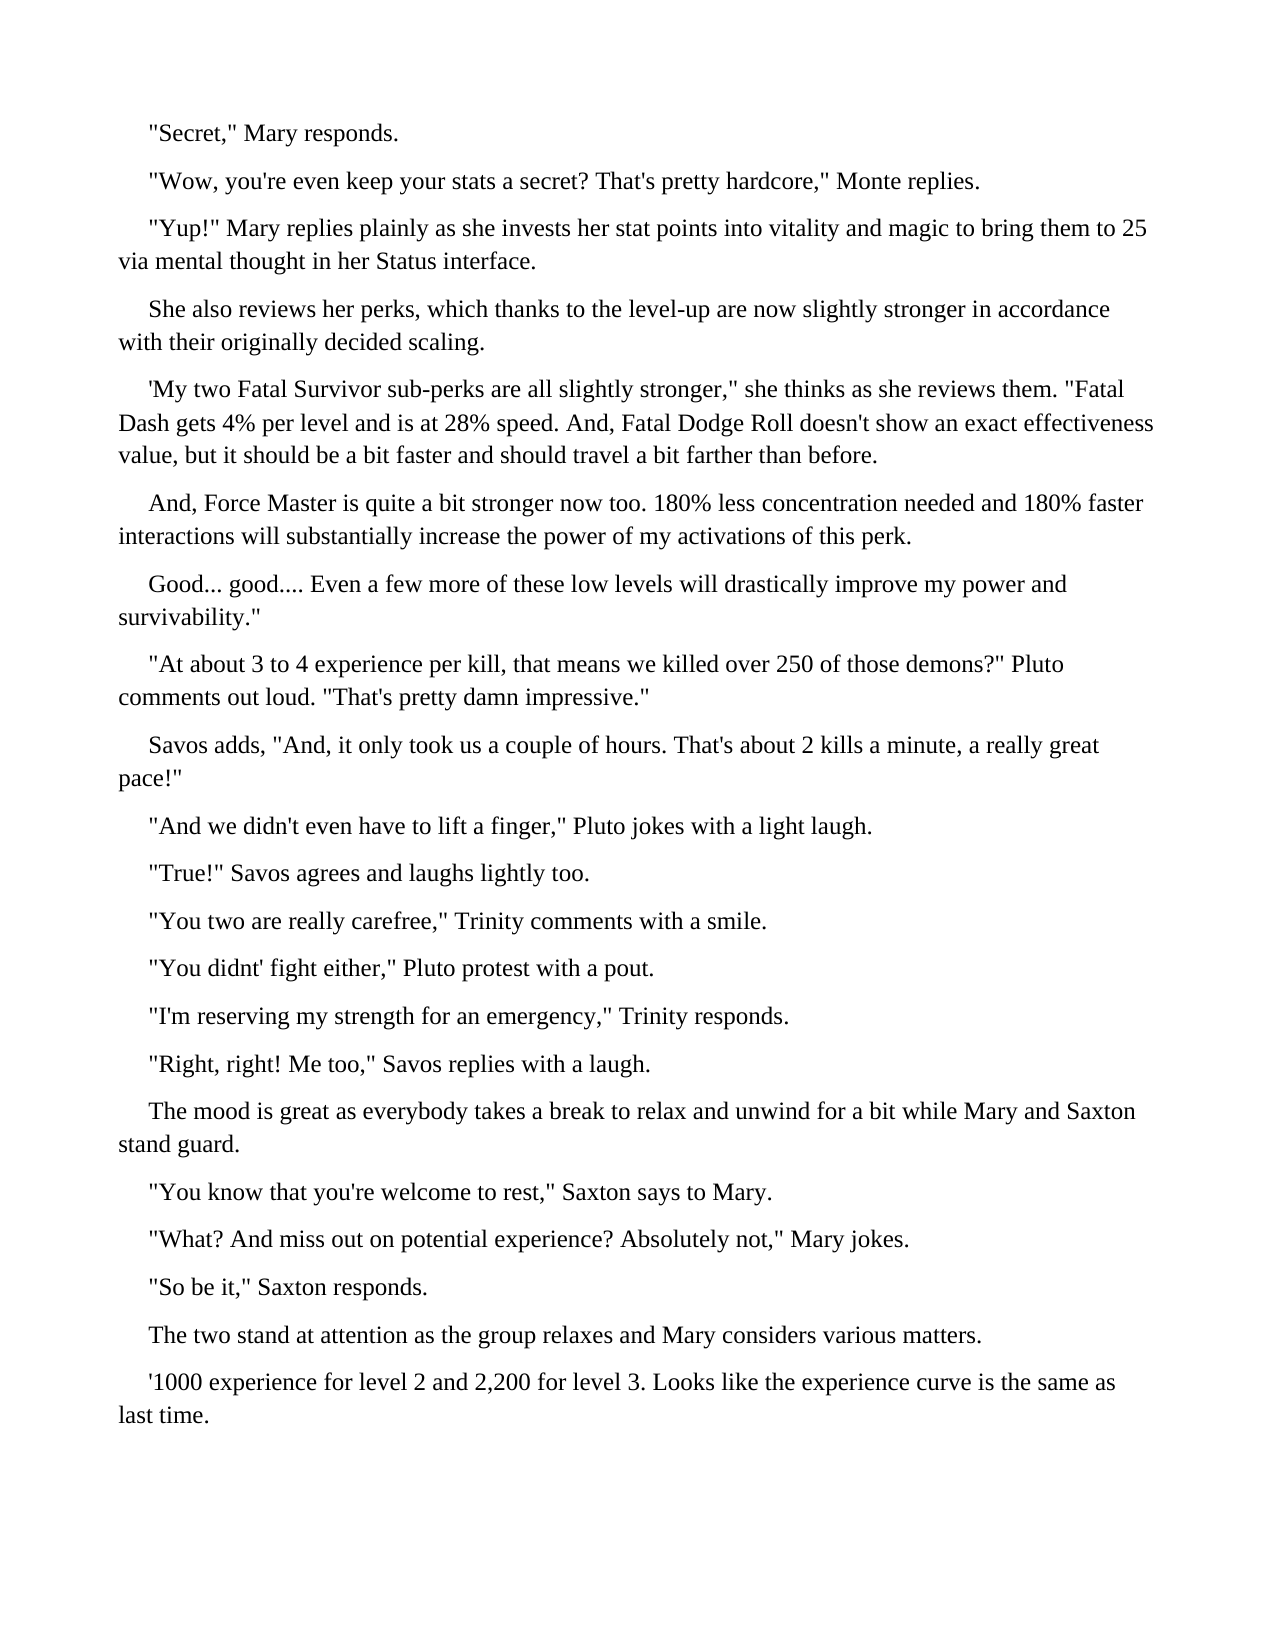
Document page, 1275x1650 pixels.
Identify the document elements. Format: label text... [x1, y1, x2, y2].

text She also reviews her perks, which thanks to the level-up are now slightly stronger in accordance with their originally decided scaling. [118, 294, 1157, 356]
text "True!" Savos agrees and laughs lightly too. [118, 858, 1157, 887]
text The mood is great as everybody takes a break to relax and unwind for a bit while Mary and Saxton stand guard. [118, 1096, 1157, 1158]
text "So be it," Saxton responds. [118, 1272, 1157, 1301]
text "Yup!" Mary replies plainly as she invests her stat points into vitality and magic to bring them to 25 via mental thought in her Status interface. [118, 213, 1157, 275]
text "And we didn't even have to lift a finger," Pluto jokes with a light laugh. [118, 811, 1157, 839]
text "Right, right! Me too," Savos replies with a laugh. [118, 1049, 1157, 1077]
text 'My two Fatal Survivor sub-perks are all slightly stronger," she thinks as she reviews them. "Fatal Dash gets 4% per level and is at 28% speed. And, Fatal Dodge Roll doesn't show an exact effectiveness value, but it should be a bit faster and should travel a bit farther than before. [118, 374, 1157, 469]
text "You know that you're welcome to rest," Saxton says to Mary. [118, 1177, 1157, 1206]
text '1000 experience for level 2 and 2,200 for level 3. Looks like the experience curve is the same as last time. [118, 1367, 1157, 1429]
text "I'm reserving my strength for an emergency," Trinity responds. [118, 1001, 1157, 1030]
text Good... good.... Even a few more of these low levels will drastically improve my power and survivability." [118, 569, 1157, 631]
text "Secret," Mary responds. [118, 118, 1157, 147]
text And, Force Master is quite a bit stronger now too. 180% less concentration needed and 180% faster interactions will substantially increase the power of my activations of this perk. [118, 488, 1157, 550]
text "You two are really carefree," Trinity comments with a smile. [118, 906, 1157, 935]
text The two stand at attention as the group relaxes and Mary considers various matters. [118, 1320, 1157, 1348]
text Savos adds, "And, it only took us a couple of hours. That's about 2 kills a minute, a really great pace!" [118, 730, 1157, 792]
text "Wow, you're even keep your stats a secret? That's pretty hardcore," Monte replies. [118, 166, 1157, 194]
text "At about 3 to 4 experience per kill, that means we killed over 250 of those demons?" Pluto comments out loud. "That's pretty damn impressive." [118, 649, 1157, 711]
text "You didnt' fight either," Pluto protest with a pout. [118, 953, 1157, 982]
text "What? And miss out on potential experience? Absolutely not," Mary jokes. [118, 1224, 1157, 1253]
